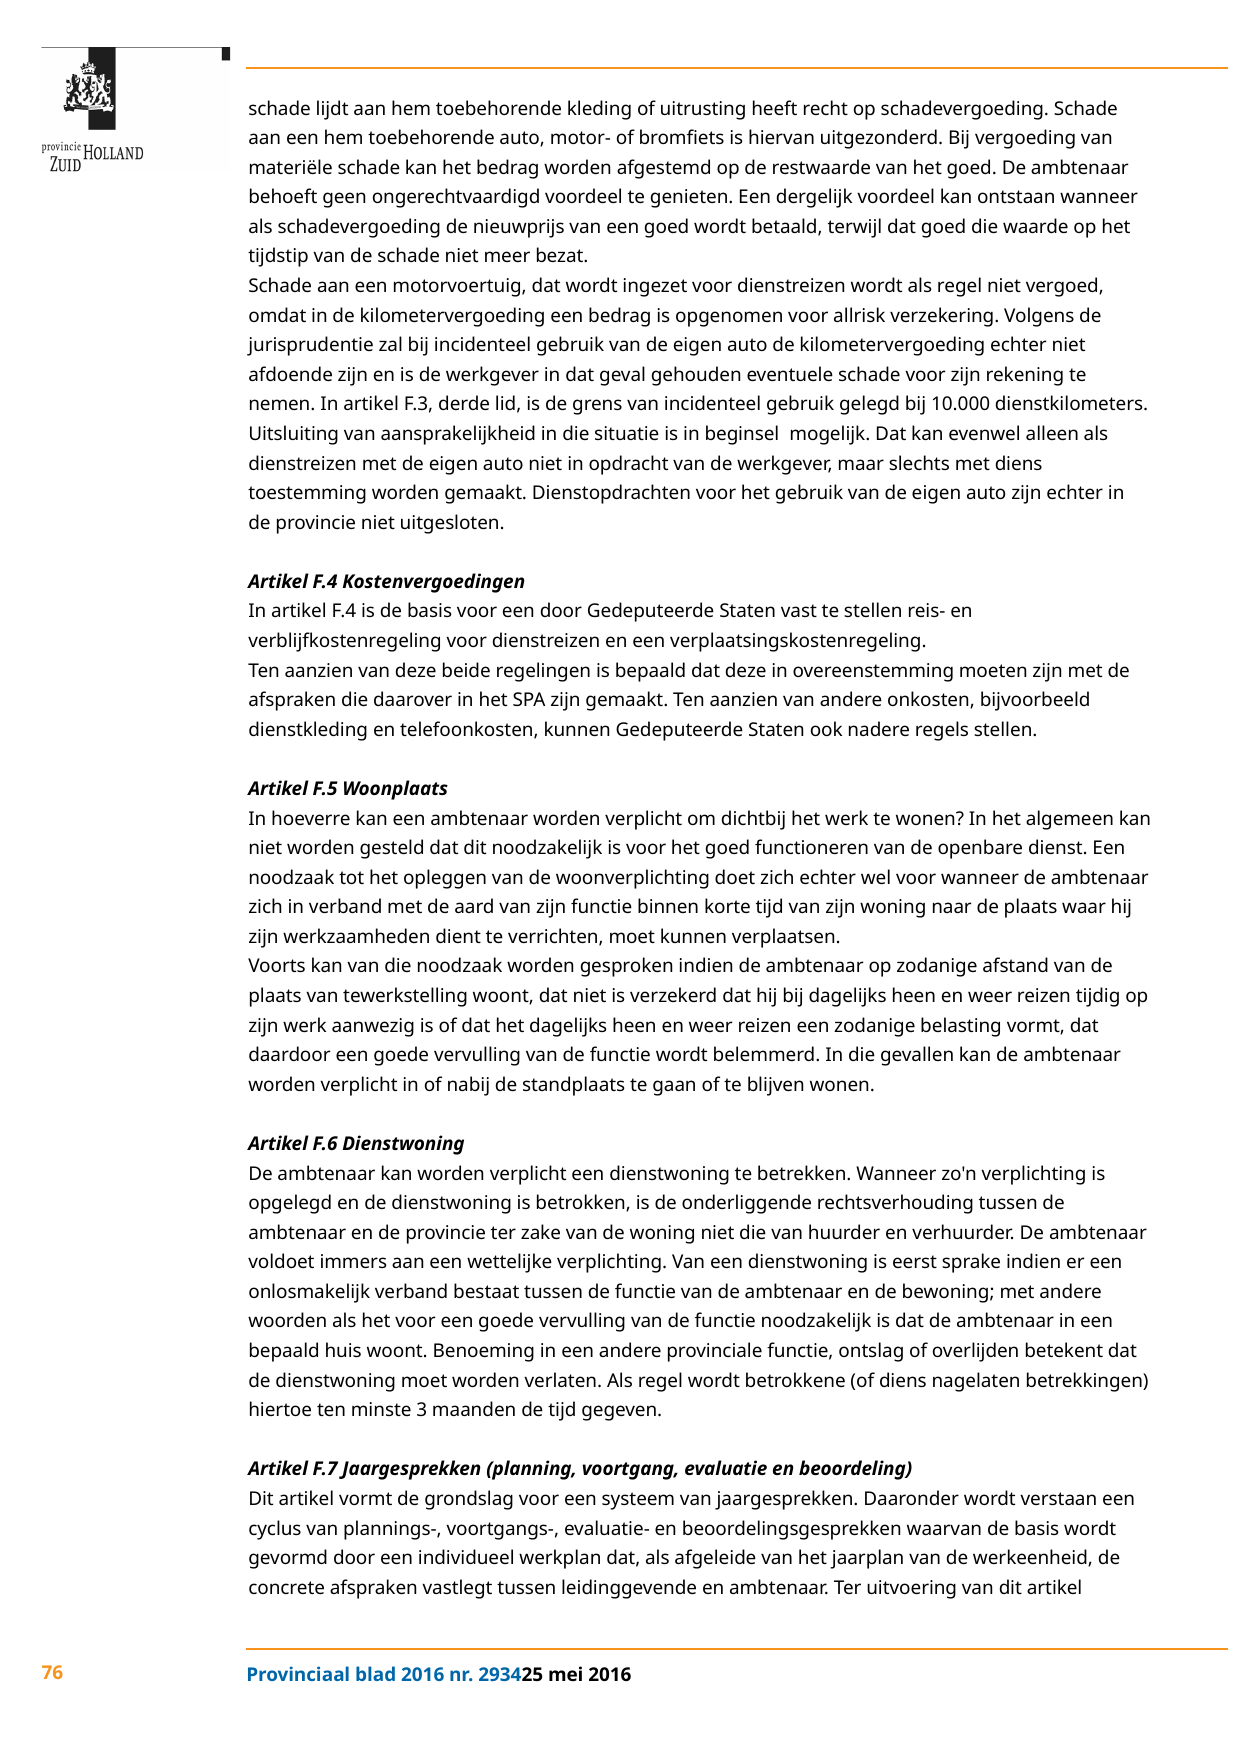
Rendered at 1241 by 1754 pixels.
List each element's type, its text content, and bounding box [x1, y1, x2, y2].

text Schade aan een motorvoertuig, dat wordt ingezet voor dienstreizen wordt als regel niet vergoed, omdat in de kilometervergoeding een bedrag is opgenomen voor allrisk verzekering. Volgens de jurisprudentie zal bij incidenteel gebruik van de eigen auto de kilometervergoeding echter niet afdoende zijn en is de werkgever in dat geval gehouden eventuele schade voor zijn rekening te nemen. In artikel F.3, derde lid, is de grens van incidenteel gebruik gelegd bij 10.000 dienstkilometers. Uitsluiting van aansprakelijkheid in die situatie is in beginsel mogelijk. Dat kan evenwel alleen als dienstreizen met de eigen auto niet in opdracht van de werkgever, maar slechts met diens toestemming worden gemaakt. Dienstopdrachten voor het gebruik van de eigen auto zijn echter in de provincie niet uitgesloten. [248, 272, 1152, 535]
text Voorts kan van die noodzaak worden gesproken indien de ambtenaar op zodanige afstand van de plaats van tewerkstelling woont, dat niet is verzekerd dat hij bij dagelijks heen en weer reizen tijdig op zijn werk aanwezig is of dat het dagelijks heen en weer reizen een zodanige belasting vormt, dat daardoor een goede vervulling van de functie wordt belemmerd. In die gevallen kan de ambtenaar worden verplicht in of nabij de standplaats te gaan of te blijven wonen. [248, 953, 1152, 1097]
text schade lijdt aan hem toebehorende kleding of uitrusting heeft recht op schadevergoeding. Schade aan een hem toebehorende auto, motor- of bromfiets is hiervan uitgezonderd. Bij vergoeding van materiële schade kan het bedrag worden afgestemd op de restwaarde van het goed. De ambtenaar behoeft geen ongerechtvaardigd voordeel te genieten. Een dergelijk voordeel kan ontstaan wanneer als schadevergoeding de nieuwprijs van een goed wordt betaald, terwijl dat goed die waarde op het tijdstip van de schade niet meer bezat. [248, 95, 1152, 268]
text Artikel F.7 Jaargesprekken (planning, voortgang, evaluatie en beoordeling) [248, 1456, 1152, 1481]
text Artikel F.5 Woonplaats [248, 775, 1152, 801]
picture [41, 47, 231, 172]
text Artikel F.6 Dienstwoning [248, 1130, 1152, 1156]
text In hoeverre kan een ambtenaar worden verplicht om dichtbij het werk te wonen? In het algemeen kan niet worden gesteld dat dit noodzakelijk is voor het goed functioneren van de openbare dienst. Een noodzaak tot het opleggen van de woonverplichting doet zich echter wel voor wanneer de ambtenaar zich in verband met de aard van zijn functie binnen korte tijd van zijn woning naar de plaats waar hij zijn werkzaamheden dient te verrichten, moet kunnen verplaatsen. [248, 805, 1152, 949]
text De ambtenaar kan worden verplicht een dienstwoning te betrekken. Wanneer zo'n verplichting is opgelegd en de dienstwoning is betrokken, is de onderliggende rechtsverhouding tussen de ambtenaar en de provincie ter zake van de woning niet die van huurder en verhuurder. De ambtenaar voldoet immers aan een wettelijke verplichting. Van een dienstwoning is eerst sprake indien er een onlosmakelijk verband bestaat tussen de functie van de ambtenaar en de bewoning; met andere woorden als het voor een goede vervulling van de functie noodzakelijk is dat de ambtenaar in een bepaald huis woont. Benoeming in een andere provinciale functie, ontslag of overlijden betekent dat de dienstwoning moet worden verlaten. Als regel wordt betrokkene (of diens nagelaten betrekkingen) hiertoe ten minste 3 maanden de tijd gegeven. [248, 1160, 1152, 1422]
text Ten aanzien van deze beide regelingen is bepaald dat deze in overeenstemming moeten zijn met de afspraken die daarover in het SPA zijn gemaakt. Ten aanzien van andere onkosten, bijvoorbeeld dienstkleding en telefoonkosten, kunnen Gedeputeerde Staten ook nadere regels stellen. [248, 657, 1152, 742]
text Artikel F.4 Kostenvergoedingen [248, 568, 1152, 594]
text Dit artikel vormt de grondslag voor een systeem van jaargesprekken. Daaronder wordt verstaan een cyclus van plannings-, voortgangs-, evaluatie- en beoordelingsgesprekken waarvan de basis wordt gevormd door een individueel werkplan dat, als afgeleide van het jaarplan van de werkeenheid, de concrete afspraken vastlegt tussen leidinggevende en ambtenaar. Ter uitvoering van dit artikel [248, 1485, 1152, 1600]
text In artikel F.4 is de basis voor een door Gedeputeerde Staten vast te stellen reis- en verblijfkostenregeling voor dienstreizen en een verplaatsingskostenregeling. [248, 598, 1152, 653]
